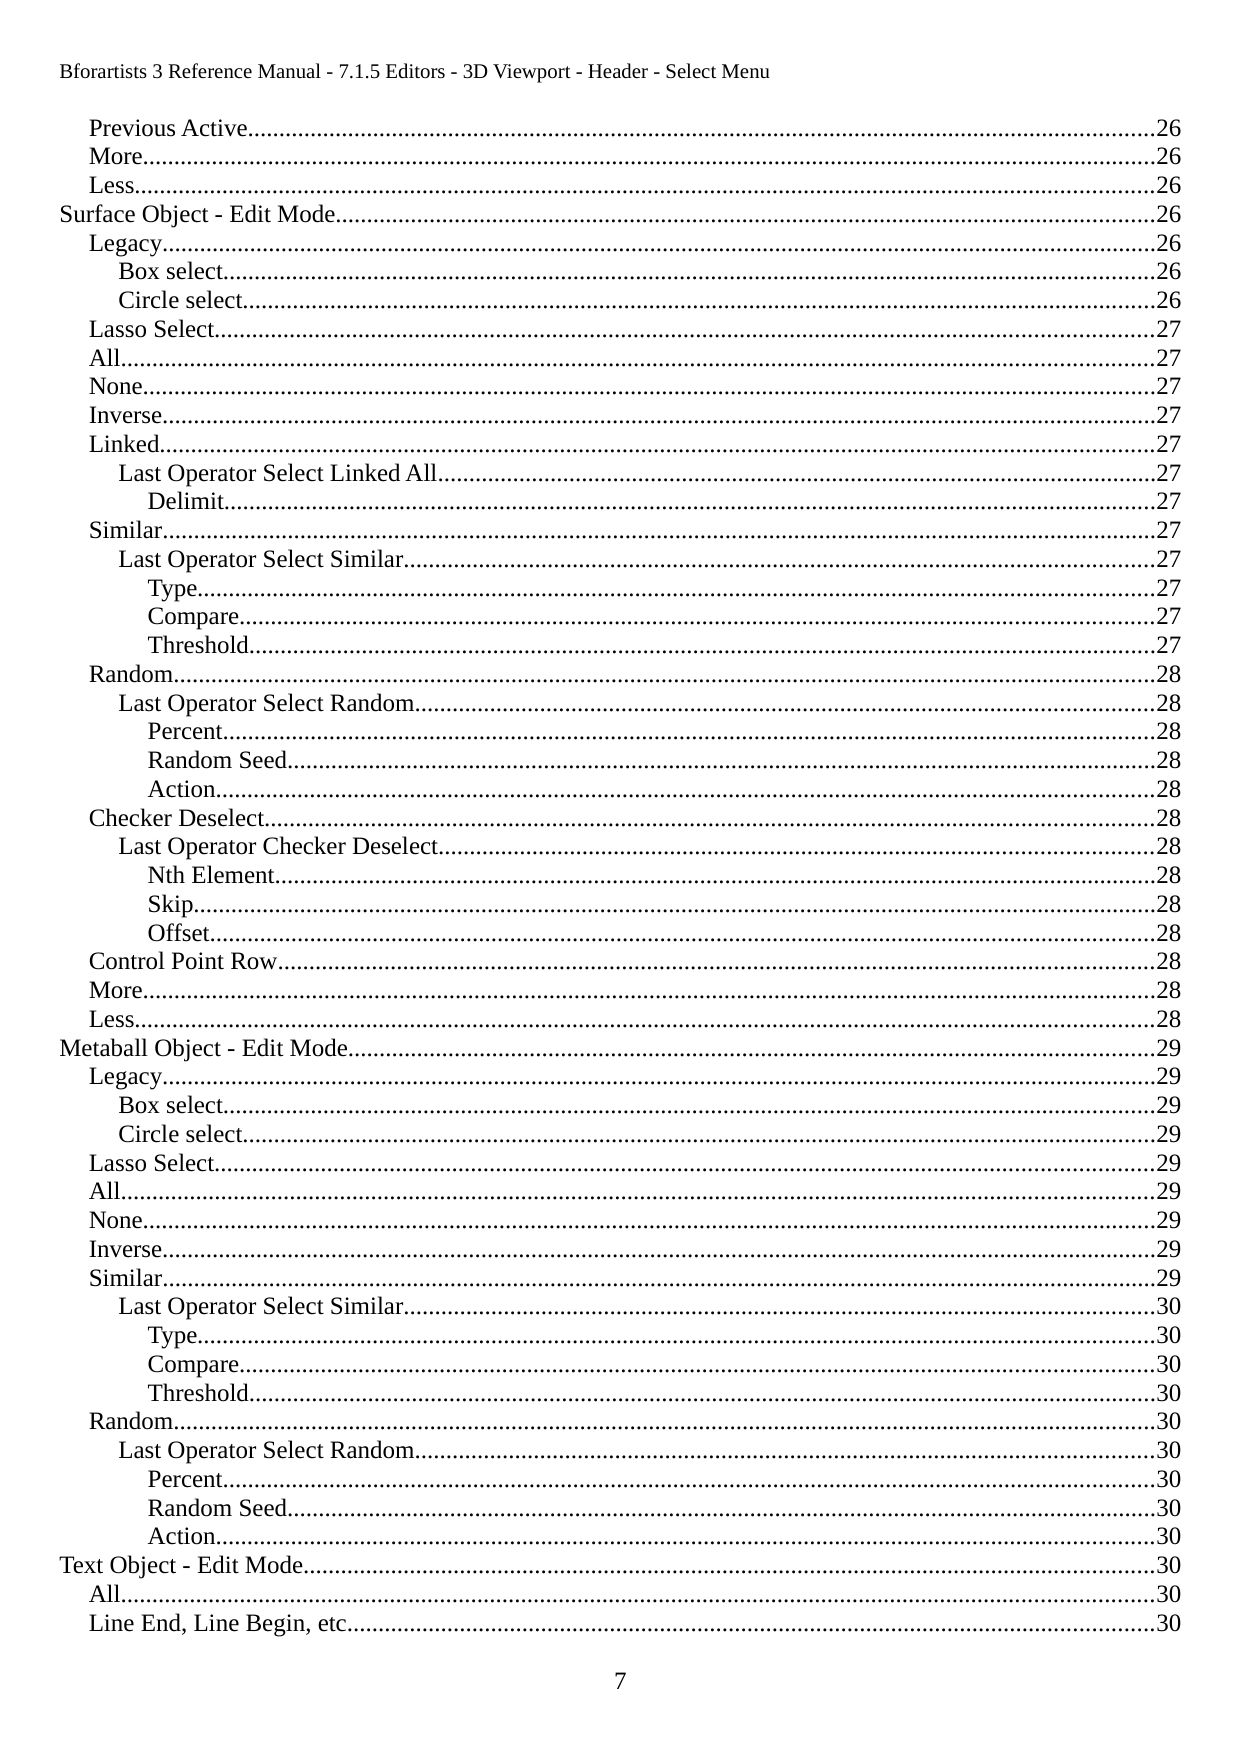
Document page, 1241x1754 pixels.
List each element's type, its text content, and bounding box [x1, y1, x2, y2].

text Random 30 [88, 1406, 1181, 1435]
text Surface Object - Edit Mode 26 [59, 199, 1181, 228]
text Similar 27 [88, 515, 1181, 544]
text Delimit 27 [147, 486, 1181, 515]
text Line End, Line Begin, etc. 30 [88, 1608, 1181, 1636]
text Compare 30 [147, 1349, 1181, 1378]
text Last Operator Select Similar 30 [118, 1291, 1181, 1320]
text Random Seed 30 [147, 1493, 1181, 1521]
text Circle select 29 [118, 1119, 1181, 1148]
text All 27 [88, 343, 1181, 371]
text Text Object - Edit Mode 30 [59, 1550, 1181, 1579]
text Control Point Row 28 [88, 946, 1181, 975]
text Checker Deselect 28 [88, 803, 1181, 831]
text Linked 27 [88, 429, 1181, 458]
text None 27 [88, 371, 1181, 400]
text Random 28 [88, 659, 1181, 688]
text All 30 [88, 1579, 1181, 1608]
text Skip 28 [147, 889, 1181, 918]
text Less 28 [88, 1004, 1181, 1033]
text Random Seed 28 [147, 745, 1181, 774]
text All 29 [88, 1176, 1181, 1205]
text Type 27 [147, 573, 1181, 601]
text Box select 29 [118, 1090, 1181, 1119]
text Legacy 29 [88, 1061, 1181, 1090]
text Less 26 [88, 170, 1181, 199]
text Action 28 [147, 774, 1181, 803]
text Compare 27 [147, 601, 1181, 630]
text More 28 [88, 975, 1181, 1004]
text Last Operator Checker Deselect 28 [118, 831, 1181, 860]
text None 29 [88, 1205, 1181, 1234]
text Legacy 26 [88, 228, 1181, 256]
text Last Operator Select Similar 27 [118, 544, 1181, 573]
text Box select 26 [118, 256, 1181, 285]
text Last Operator Select Random 28 [118, 688, 1181, 716]
text Previous Active 26 [88, 113, 1181, 141]
text Similar 29 [88, 1263, 1181, 1291]
text Last Operator Select Linked All 27 [118, 458, 1181, 486]
text Offset 28 [147, 918, 1181, 946]
text Lasso Select 27 [88, 314, 1181, 343]
text Lasso Select 29 [88, 1148, 1181, 1176]
text Last Operator Select Random 30 [118, 1435, 1181, 1464]
text More 26 [88, 141, 1181, 170]
text Inverse 27 [88, 400, 1181, 429]
text Percent 30 [147, 1464, 1181, 1493]
text Action 30 [147, 1521, 1181, 1550]
text Metaball Object - Edit Mode 29 [59, 1033, 1181, 1061]
text Nth Element 28 [147, 860, 1181, 889]
text Inverse 29 [88, 1234, 1181, 1263]
text Threshold 30 [147, 1378, 1181, 1406]
text Threshold 27 [147, 630, 1181, 659]
text Type 30 [147, 1320, 1181, 1349]
text Circle select 26 [118, 285, 1181, 314]
text Percent 28 [147, 716, 1181, 745]
